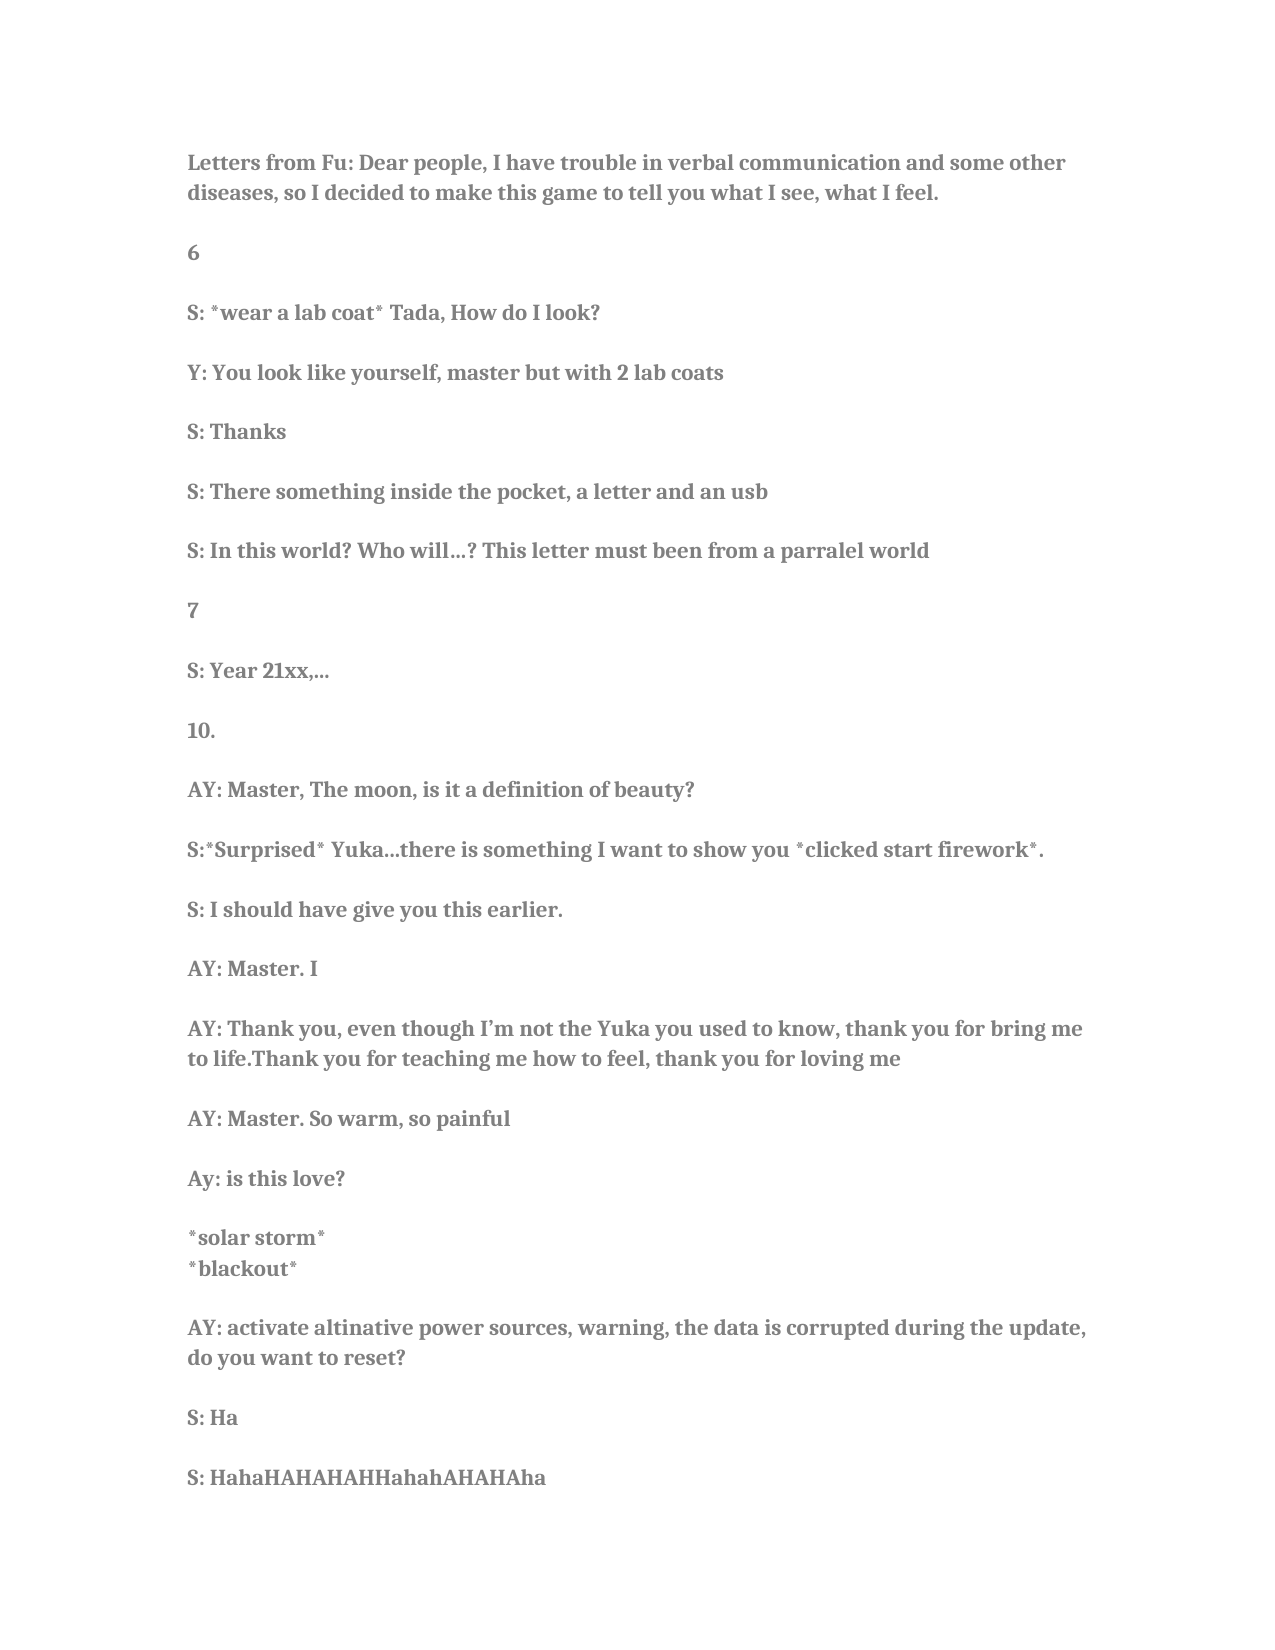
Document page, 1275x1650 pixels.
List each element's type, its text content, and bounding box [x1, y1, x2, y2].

text S: Ha [187, 1405, 1087, 1431]
text S: HahaHAHAHAHHahahAHAHAha [187, 1464, 1087, 1491]
text AY: Master. So warm, so painful [187, 1106, 1087, 1132]
text 10. [187, 717, 1087, 744]
text S: Year 21xx,... [187, 658, 1087, 684]
text Letters from Fu: Dear people, I have trouble in verbal communication and some other diseases, so I decided to make this game to tell you what I see, what I feel. [187, 150, 1087, 207]
text 6 [187, 240, 1087, 266]
text S: There something inside the pocket, a letter and an usb [187, 479, 1087, 505]
text Ay: is this love? [187, 1165, 1087, 1192]
text 7 [187, 598, 1087, 624]
text S: In this world? Who will…? This letter must been from a parralel world [187, 538, 1087, 565]
text AY: Master. I [187, 956, 1087, 982]
text S: *wear a lab coat* Tada, How do I look? [187, 299, 1087, 326]
text S:*Surprised* Yuka...there is something I want to show you *clicked start firework*. [187, 837, 1087, 863]
text S: I should have give you this earlier. [187, 896, 1087, 923]
text Y: You look like yourself, master but with 2 lab coats [187, 359, 1087, 386]
text AY: activate altinative power sources, warning, the data is corrupted during the update, do you want to reset? [187, 1315, 1087, 1372]
text S: Thanks [187, 419, 1087, 445]
text AY: Thank you, even though I’m not the Yuka you used to know, thank you for bring me to life.Thank you for teaching me how to feel, thank you for loving me [187, 1016, 1087, 1072]
text *solar storm* *blackout* [187, 1225, 1087, 1282]
text AY: Master, The moon, is it a definition of beauty? [187, 777, 1087, 803]
